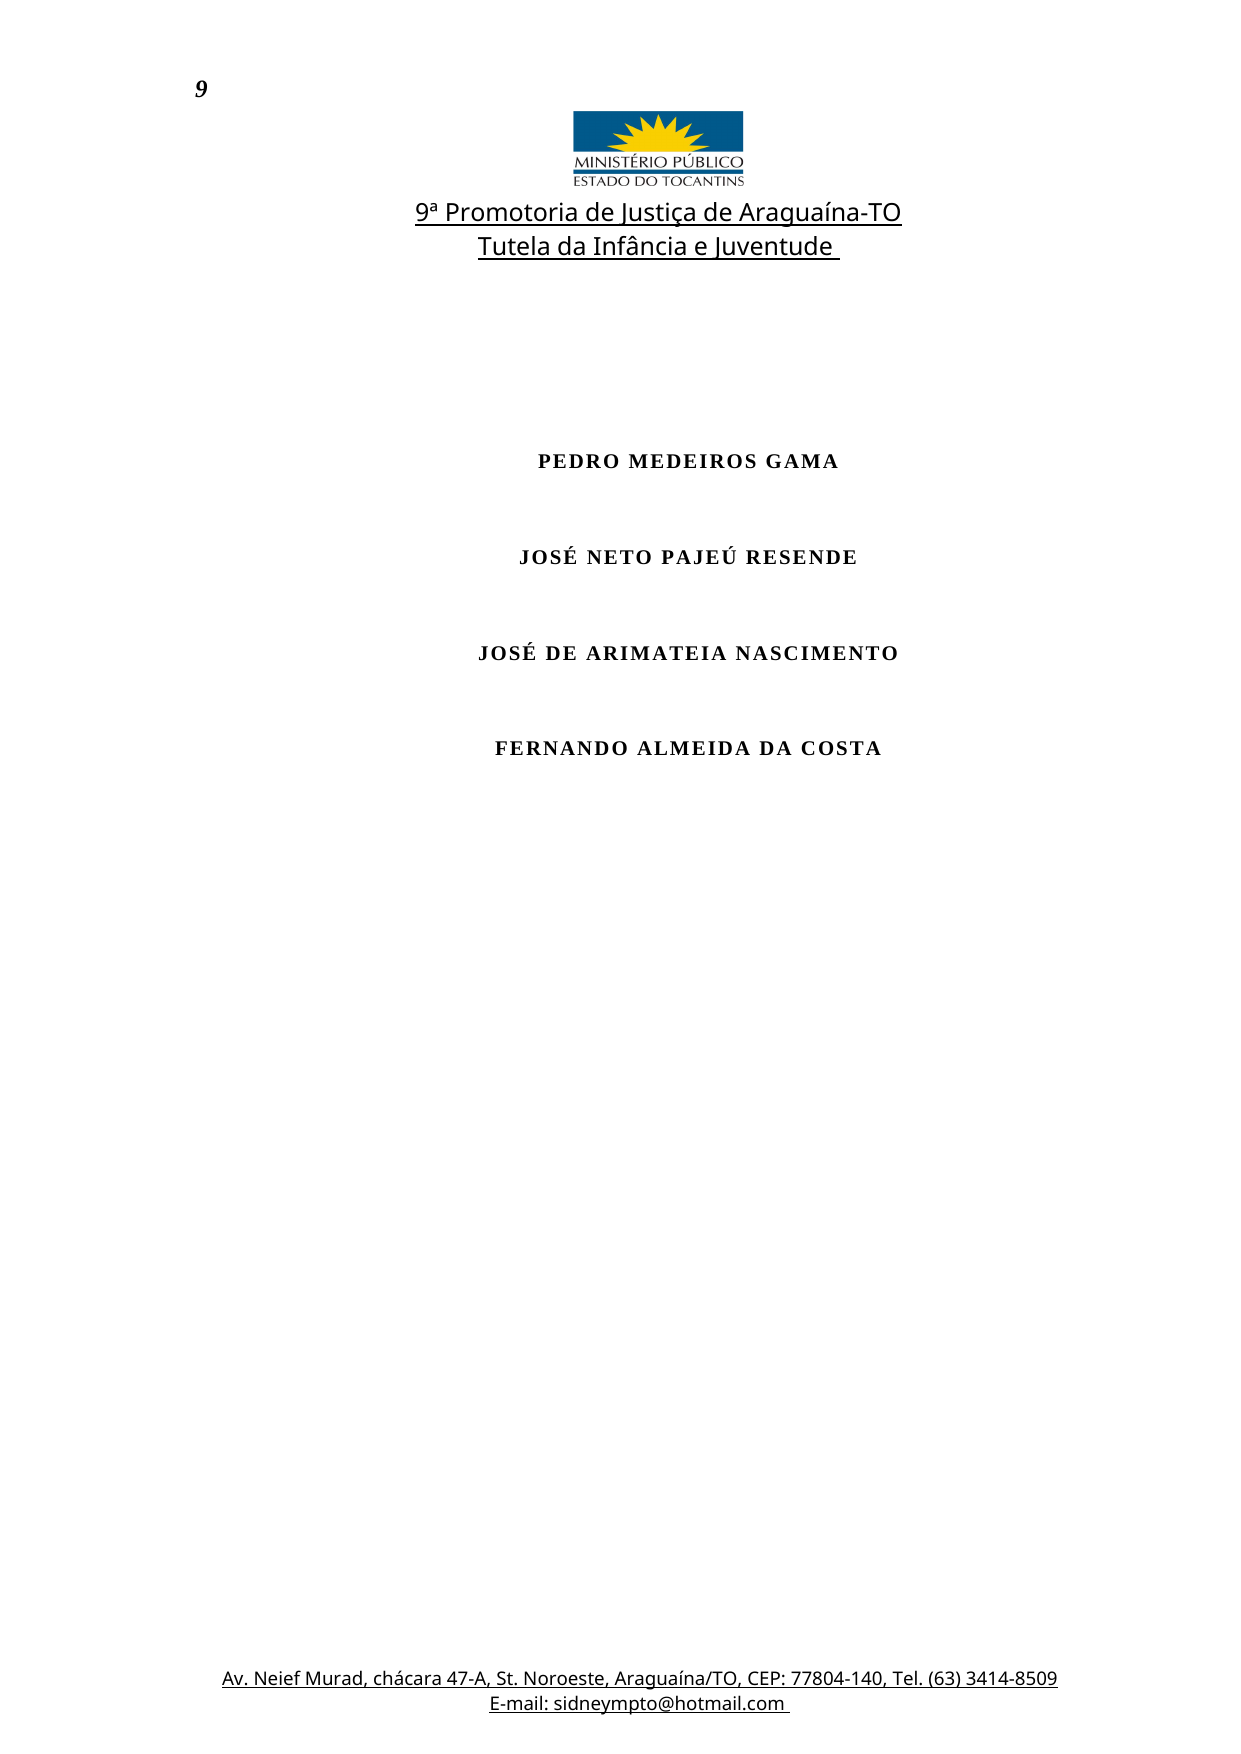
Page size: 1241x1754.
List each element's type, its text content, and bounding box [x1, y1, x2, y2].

text PEDRO MEDEIROS GAMA [195, 449, 1122, 473]
text JOSÉ NETO PAJEÚ RESENDE [195, 545, 1122, 569]
text FERNANDO ALMEIDA DA COSTA [195, 736, 1122, 760]
text JOSÉ DE ARIMATEIA NASCIMENTO [195, 641, 1122, 665]
picture [573, 111, 744, 186]
